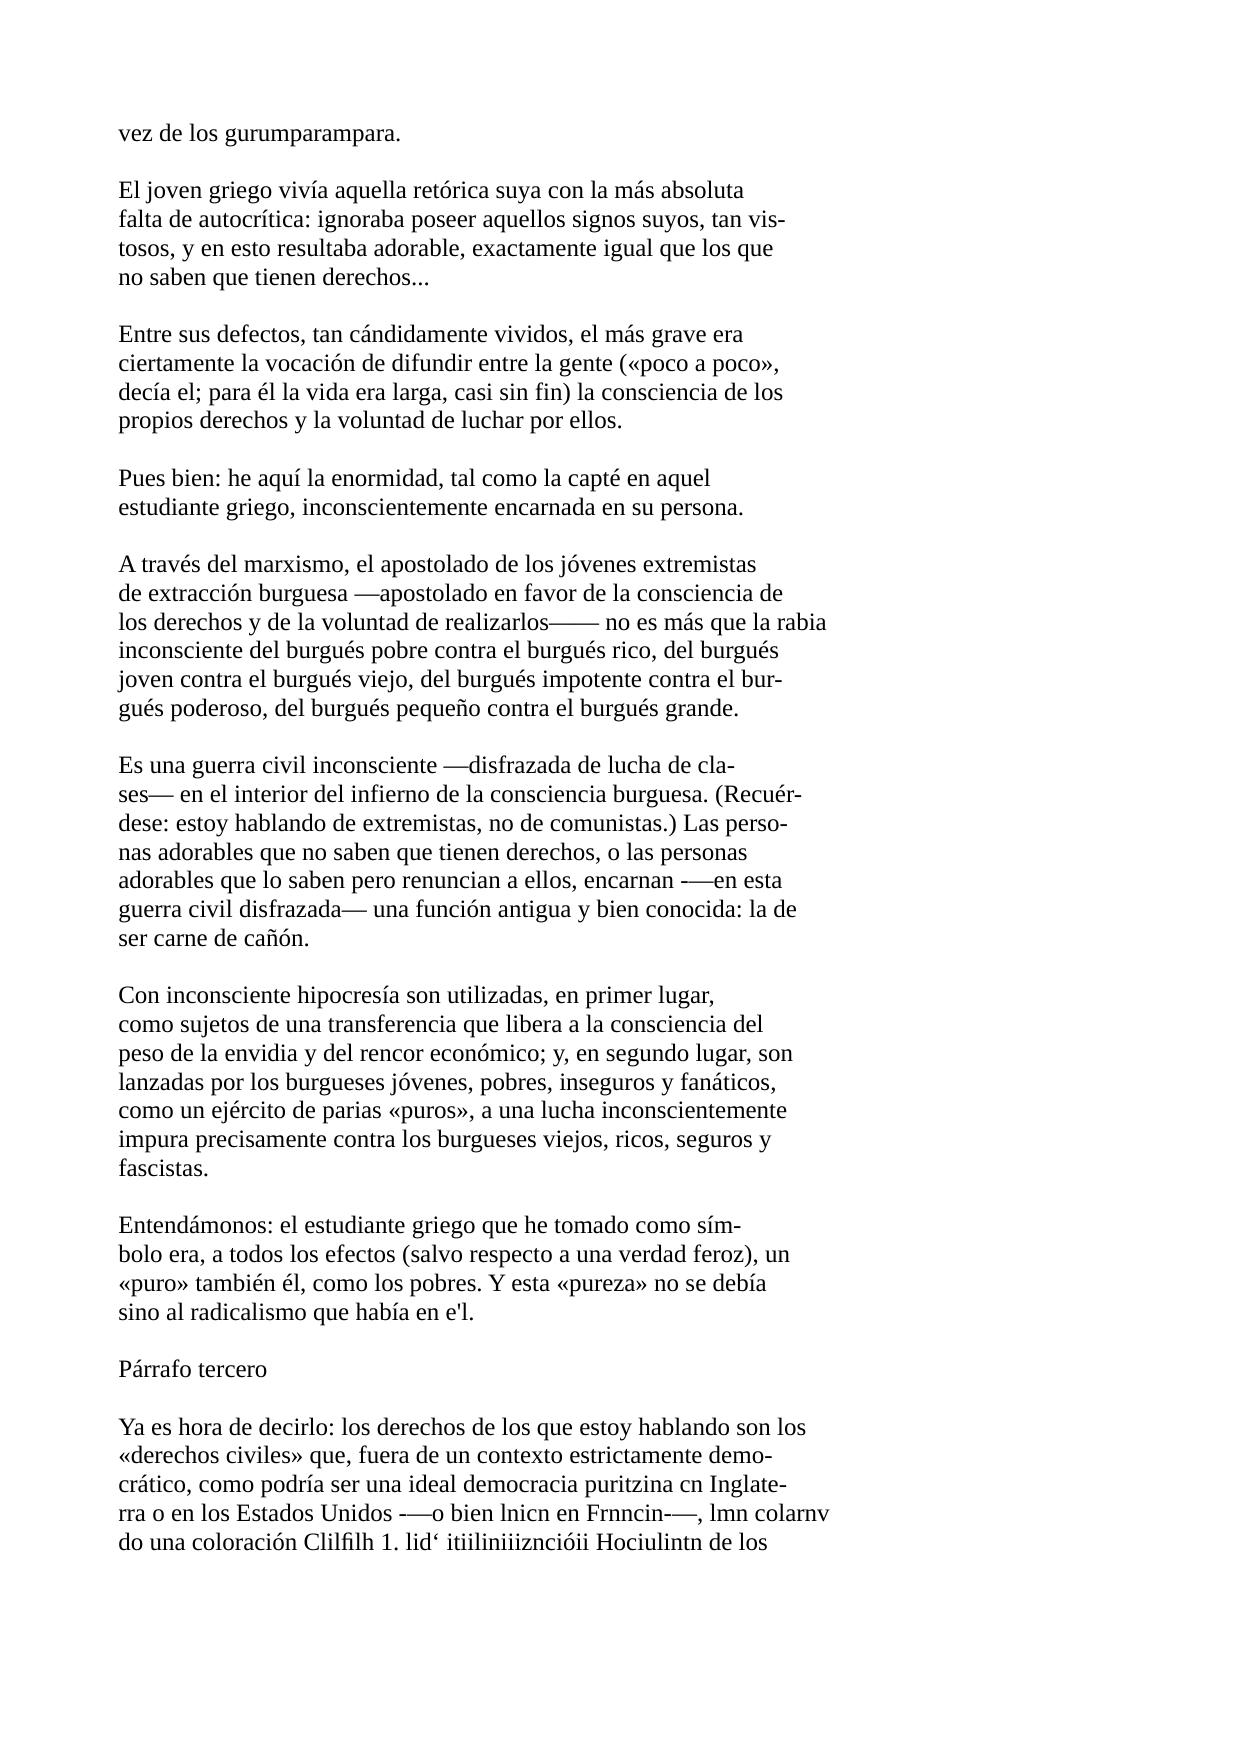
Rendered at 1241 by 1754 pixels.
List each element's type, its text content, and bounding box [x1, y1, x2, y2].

text «puro» también él, como los pobres. Y esta «pureza» no se debía [118, 1268, 1122, 1297]
text lanzadas por los burgueses jóvenes, pobres, inseguros y fanáticos, [118, 1067, 1122, 1096]
text ses— en el interior del infierno de la consciencia burguesa. (Recuér- [118, 779, 1122, 808]
text sino al radicalismo que había en e'l. [118, 1297, 1122, 1326]
text estudiante griego, inconscientemente encarnada en su persona. [118, 492, 1122, 521]
text vez de los gurumparampara. [118, 118, 1122, 147]
text inconsciente del burgués pobre contra el burgués rico, del burgués [118, 636, 1122, 664]
text decía el; para él la vida era larga, casi sin fin) la consciencia de los [118, 377, 1122, 406]
text falta de autocrítica: ignoraba poseer aquellos signos suyos, tan vis- [118, 204, 1122, 233]
text El joven griego vivía aquella retórica suya con la más absoluta [118, 176, 1122, 204]
text Entendámonos: el estudiante griego que he tomado como sím- [118, 1211, 1122, 1239]
text guerra civil disfrazada— una función antigua y bien conocida: la de [118, 894, 1122, 923]
text joven contra el burgués viejo, del burgués impotente contra el bur- [118, 664, 1122, 693]
text do una coloración Clilﬁlh 1. lid‘ itiiliniiizncióii Hociulintn de los [118, 1527, 1122, 1556]
text tosos, y en esto resultaba adorable, exactamente igual que los que [118, 233, 1122, 262]
text dese: estoy hablando de extremistas, no de comunistas.) Las perso- [118, 808, 1122, 837]
text bolo era, a todos los efectos (salvo respecto a una verdad feroz), un [118, 1239, 1122, 1268]
text nas adorables que no saben que tienen derechos, o las personas [118, 837, 1122, 866]
text crático, como podría ser una ideal democracia puritzina cn Inglate- [118, 1469, 1122, 1498]
text impura precisamente contra los burgueses viejos, ricos, seguros y [118, 1124, 1122, 1153]
text ser carne de cañón. [118, 923, 1122, 952]
text Párrafo tercero [118, 1354, 1122, 1383]
text propios derechos y la voluntad de luchar por ellos. [118, 406, 1122, 434]
text A través del marxismo, el apostolado de los jóvenes extremistas [118, 549, 1122, 578]
text gués poderoso, del burgués pequeño contra el burgués grande. [118, 693, 1122, 722]
text como un ejército de parias «puros», a una lucha inconscientemente [118, 1096, 1122, 1124]
text Es una guerra civil inconsciente —disfrazada de lucha de cla- [118, 751, 1122, 779]
text como sujetos de una transferencia que libera a la consciencia del [118, 1009, 1122, 1038]
text los derechos y de la voluntad de realizarlos—— no es más que la rabia [118, 607, 1122, 636]
text Pues bien: he aquí la enormidad, tal como la capté en aquel [118, 463, 1122, 492]
text «derechos civiles» que, fuera de un contexto estrictamente demo- [118, 1441, 1122, 1469]
text peso de la envidia y del rencor económico; y, en segundo lugar, son [118, 1038, 1122, 1067]
text rra o en los Estados Unidos -—o bien lnicn en Frnncin-—, lmn colarnv [118, 1498, 1122, 1527]
text adorables que lo saben pero renuncian a ellos, encarnan -—en esta [118, 866, 1122, 894]
text Entre sus defectos, tan cándidamente vividos, el más grave era [118, 319, 1122, 348]
text fascistas. [118, 1153, 1122, 1182]
text ciertamente la vocación de difundir entre la gente («poco a poco», [118, 348, 1122, 377]
text Ya es hora de decirlo: los derechos de los que estoy hablando son los [118, 1412, 1122, 1441]
text de extracción burguesa —apostolado en favor de la consciencia de [118, 578, 1122, 607]
text Con inconsciente hipocresía son utilizadas, en primer lugar, [118, 981, 1122, 1009]
text no saben que tienen derechos... [118, 262, 1122, 291]
